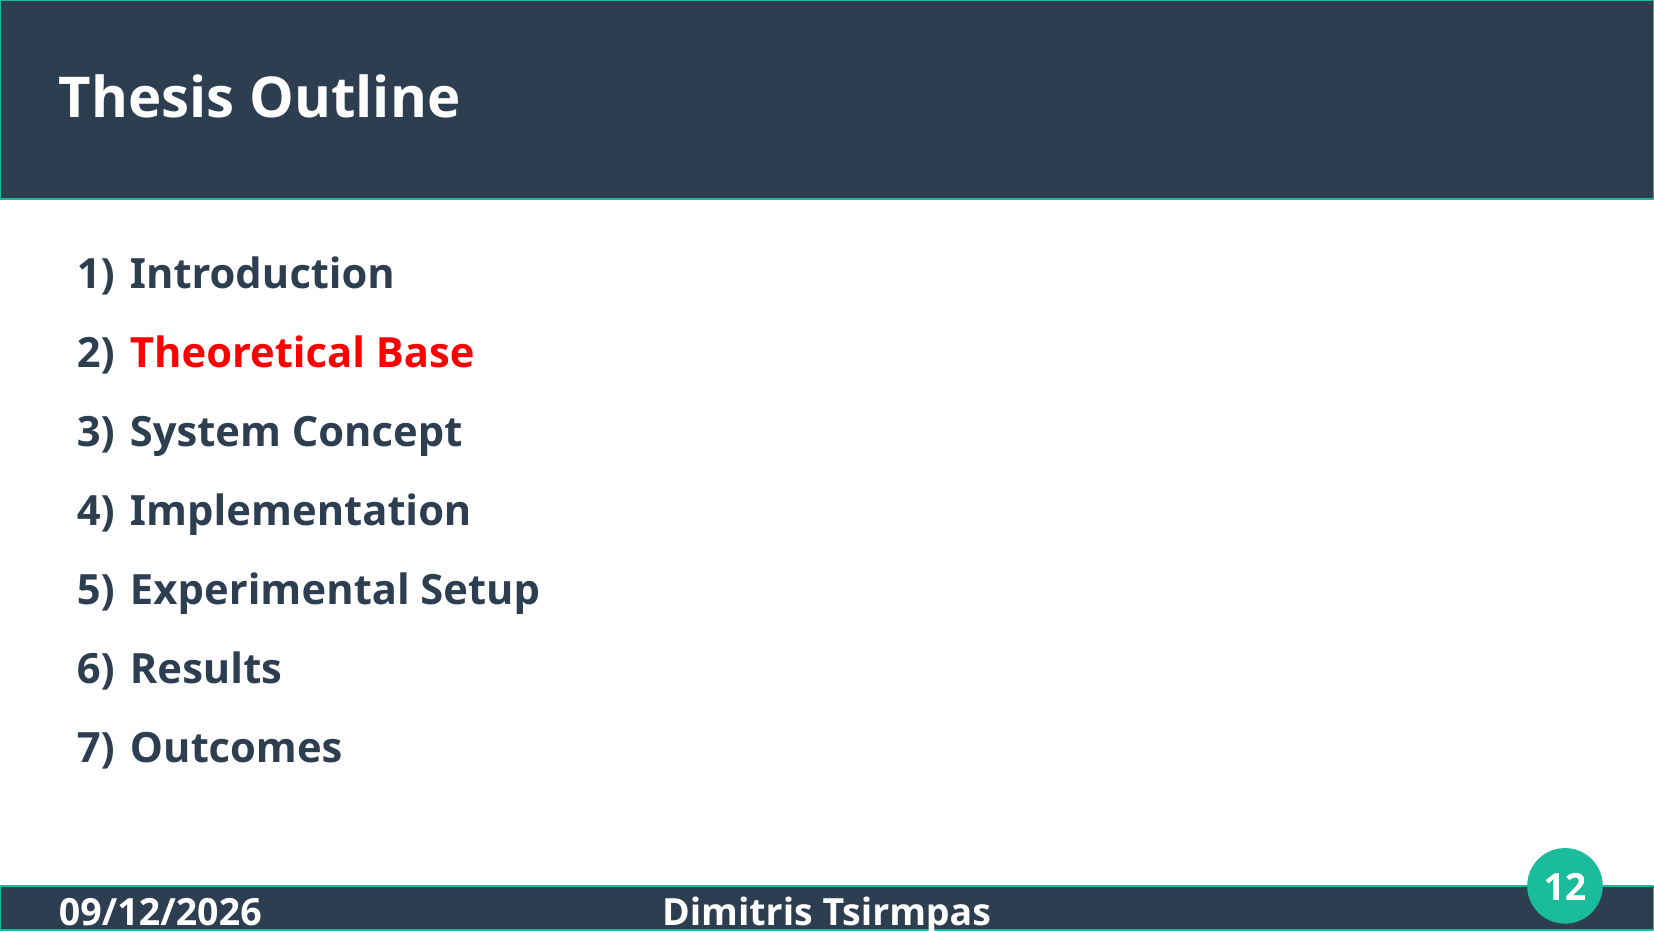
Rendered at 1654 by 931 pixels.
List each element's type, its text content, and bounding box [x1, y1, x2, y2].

list Introduction Theoretical Base System Concept Implementation Experimental Setup Results Outcomes [59, 243, 1595, 864]
title Thesis Outline [59, 37, 1595, 155]
